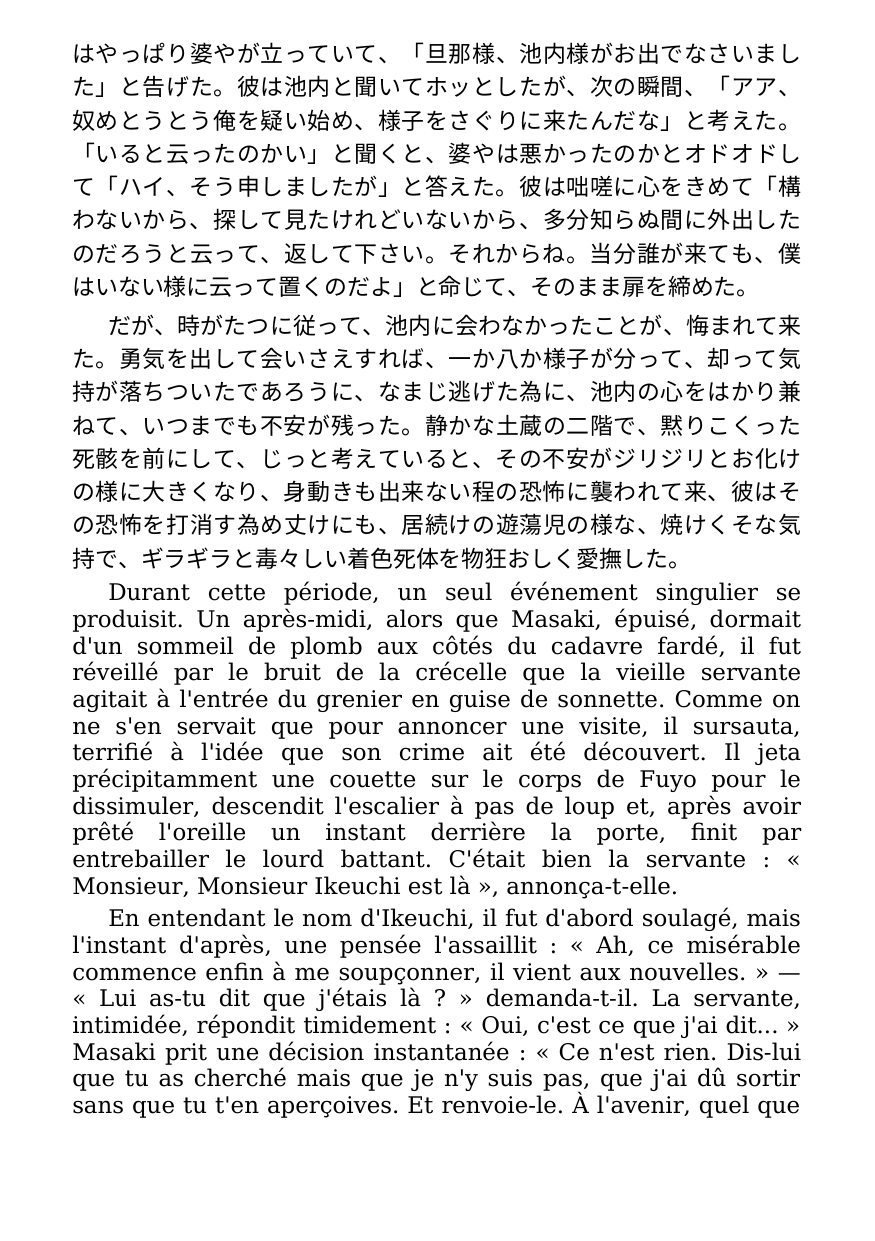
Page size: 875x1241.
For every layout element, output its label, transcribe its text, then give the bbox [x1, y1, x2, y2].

text Durant cette période, un seul événement singulier se produisit. Un après-midi, alors que Masaki, épuisé, dormait d'un sommeil de plomb aux côtés du cadavre fardé, il fut réveillé par le bruit de la crécelle que la vieille servante agitait à l'entrée du grenier en guise de sonnette. Comme on ne s'en servait que pour annoncer une visite, il sursauta, terrifié à l'idée que son crime ait été découvert. Il jeta précipitamment une couette sur le corps de Fuyo pour le dissimuler, descendit l'escalier à pas de loup et, après avoir prêté l'oreille un instant derrière la porte, finit par entrebailler le lourd battant. C'était bien la servante : « Monsieur, Monsieur Ikeuchi est là », annonça-t-elle. [72, 579, 802, 899]
text はやっぱり婆やが立っていて、「旦那様、池内様がお出でなさいました」と告げた。彼は池内と聞いてホッとしたが、次の瞬間、「アア、奴めとうとう俺を疑い始め、様子をさぐりに来たんだな」と考えた。「いると云ったのかい」と聞くと、婆やは悪かったのかとオドオドして「ハイ、そう申しましたが」と答えた。彼は咄嗟に心をきめて「構わないから、探して見たけれどいないから、多分知らぬ間に外出したのだろうと云って、返して下さい。それからね。当分誰が来ても、僕はいない様に云って置くのだよ」と命じて、そのまま扉を締めた。 [72, 36, 802, 302]
text だが、時がたつに従って、池内に会わなかったことが、悔まれて来た。勇気を出して会いさえすれば、一か八か様子が分って、却って気持が落ちついたであろうに、なまじ逃げた為に、池内の心をはかり兼ねて、いつまでも不安が残った。静かな土蔵の二階で、黙りこくった死骸を前にして、じっと考えていると、その不安がジリジリとお化けの様に大きくなり、身動きも出来ない程の恐怖に襲われて来、彼はその恐怖を打消す為め丈けにも、居続けの遊蕩児の様な、焼けくそな気持で、ギラギラと毒々しい着色死体を物狂おしく愛撫した。 [72, 308, 802, 574]
text En entendant le nom d'Ikeuchi, il fut d'abord soulagé, mais l'instant d'après, une pensée l'assaillit : « Ah, ce misérable commence enfin à me soupçonner, il vient aux nouvelles. » — « Lui as-tu dit que j'étais là ? » demanda-t-il. La servante, intimidée, répondit timidement : « Oui, c'est ce que j'ai dit... » Masaki prit une décision instantanée : « Ce n'est rien. Dis-lui que tu as cherché mais que je n'y suis pas, que j'ai dû sortir sans que tu t'en aperçoives. Et renvoie-le. À l'avenir, quel que [72, 906, 802, 1119]
